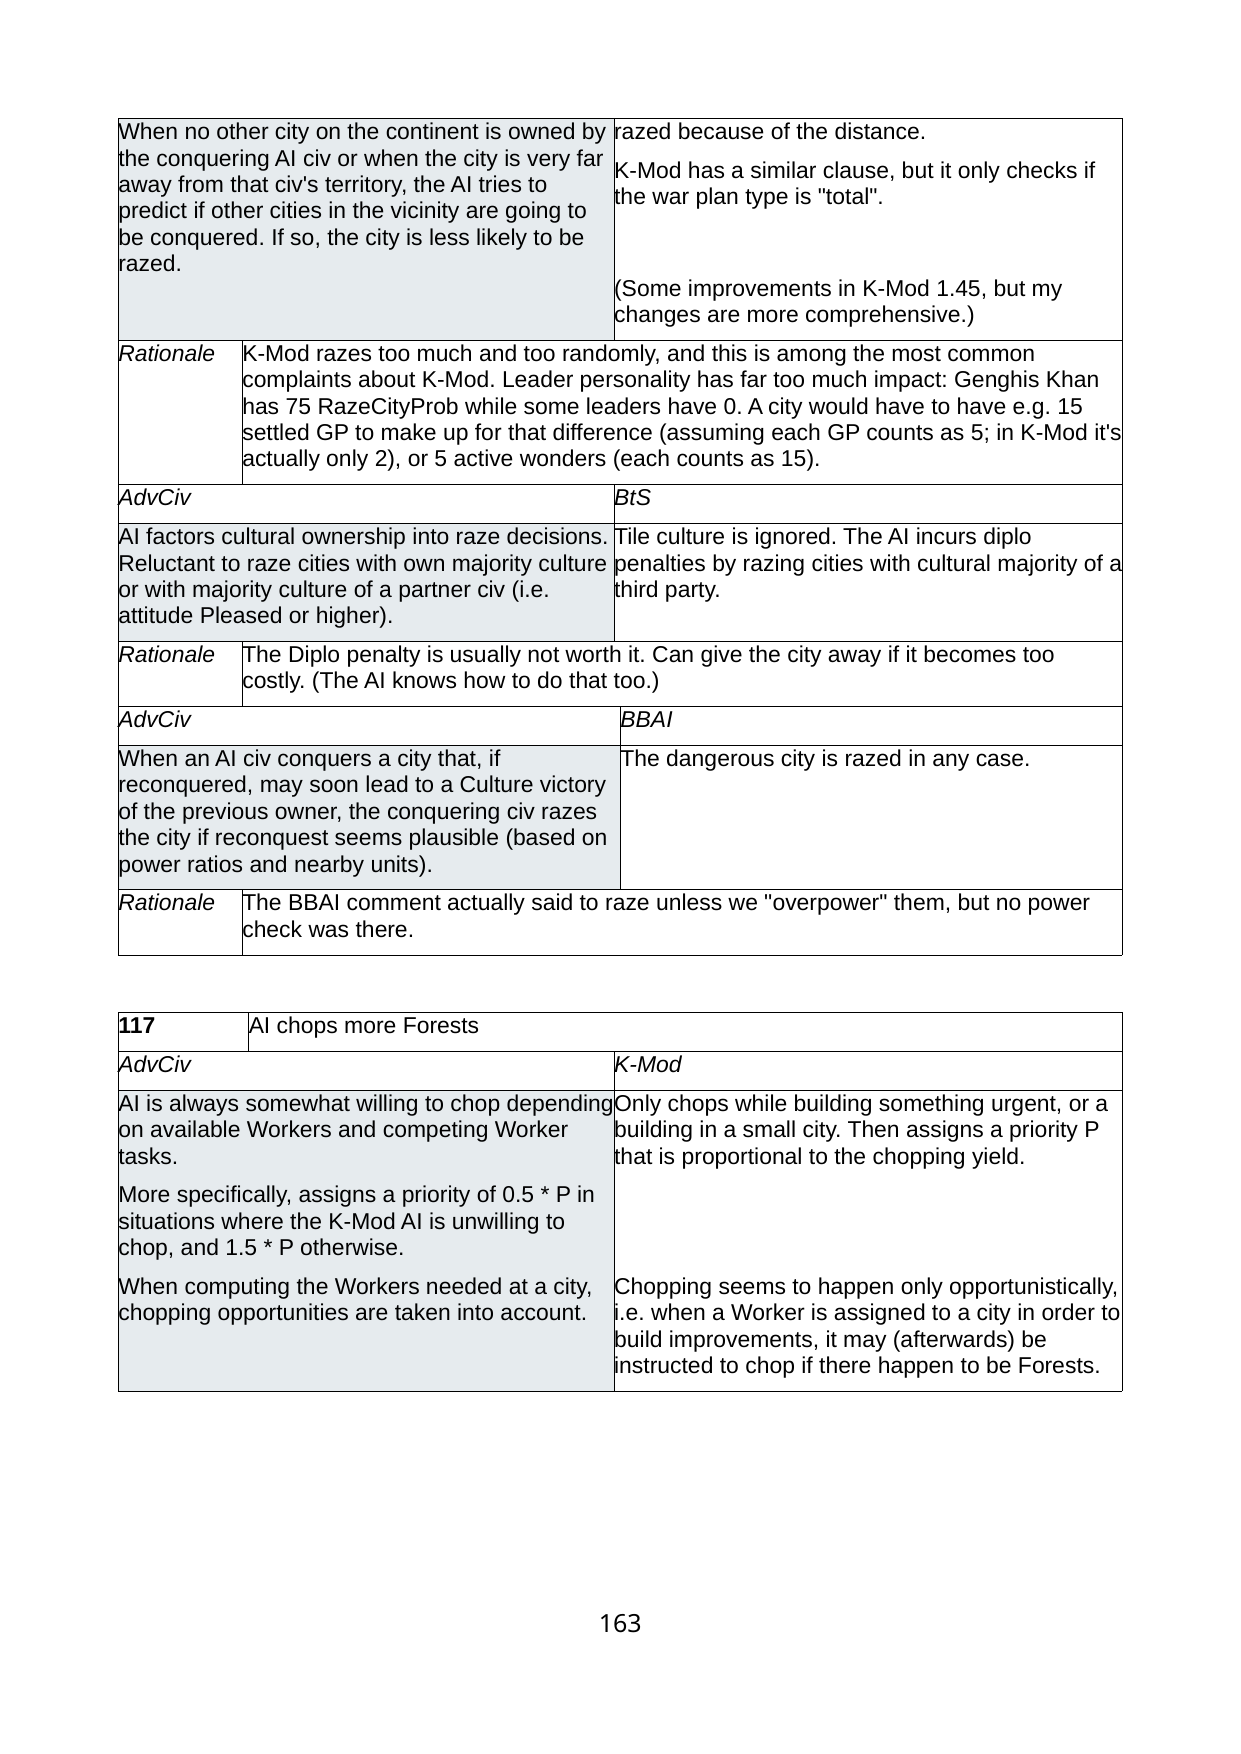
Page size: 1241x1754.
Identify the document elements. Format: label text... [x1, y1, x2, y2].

table_cell The BBAI comment actually said to raze unless we "overpower" them, but no power check was there. [243, 890, 1122, 954]
table_cell AdvCiv [119, 707, 620, 745]
table_cell Only chops while building something urgent, or a building in a small city. Then assigns a priority P that is proportional to the chopping yield. Chopping seems to happen only opportunistically, i.e. when a Worker is assigned to a city in order to build improvements, it may (afterwards) be instructed to chop if there happen to be Forests. [615, 1091, 1122, 1391]
table_cell The Diplo penalty is usually not worth it. Can give the city away if it becomes too costly. (The AI knows how to do that too.) [243, 642, 1122, 706]
table_cell Rationale [119, 341, 242, 484]
table_cell When no other city on the continent is owned by the conquering AI civ or when the city is very far away from that civ's territory, the AI tries to predict if other cities in the vicinity are going to be conquered. If so, the city is less likely to be razed. [119, 119, 614, 340]
table_cell Tile culture is ignored. The AI incurs diplo penalties by razing cities with cultural majority of a third party. [615, 524, 1122, 641]
table_cell K-Mod [615, 1052, 1122, 1090]
table_cell AI factors cultural ownership into raze decisions. Reluctant to raze cities with own majority culture or with majority culture of a partner civ (i.e. attitude Pleased or higher). [119, 524, 614, 641]
table_header 117 [119, 1013, 248, 1051]
table_cell AdvCiv [119, 485, 614, 523]
table_cell BBAI [621, 707, 1122, 745]
table_cell When an AI civ conquers a city that, if reconquered, may soon lead to a Culture victory of the previous owner, the conquering civ razes the city if reconquest seems plausible (based on power ratios and nearby units). [119, 746, 620, 889]
table_cell The dangerous city is razed in any case. [621, 746, 1122, 889]
table_cell BtS [615, 485, 1122, 523]
table_header AI chops more Forests [249, 1013, 1122, 1051]
table_cell K-Mod razes too much and too randomly, and this is among the most common complaints about K-Mod. Leader personality has far too much impact: Genghis Khan has 75 RazeCityProb while some leaders have 0. A city would have to have e.g. 15 settled GP to make up for that difference (assuming each GP counts as 5; in K-Mod it's actually only 2), or 5 active wonders (each counts as 15). [243, 341, 1122, 484]
table_cell Rationale [119, 642, 242, 706]
table_cell Rationale [119, 890, 242, 954]
table_cell AdvCiv [119, 1052, 614, 1090]
table_cell AI is always somewhat willing to chop depending on available Workers and competing Worker tasks. More specifically, assigns a priority of 0.5 * P in situations where the K-Mod AI is unwilling to chop, and 1.5 * P otherwise. When computing the Workers needed at a city, chopping opportunities are taken into account. [119, 1091, 614, 1391]
table_cell razed because of the distance. K-Mod has a similar clause, but it only checks if the war plan type is "total". (Some improvements in K-Mod 1.45, but my changes are more comprehensive.) [615, 119, 1122, 340]
